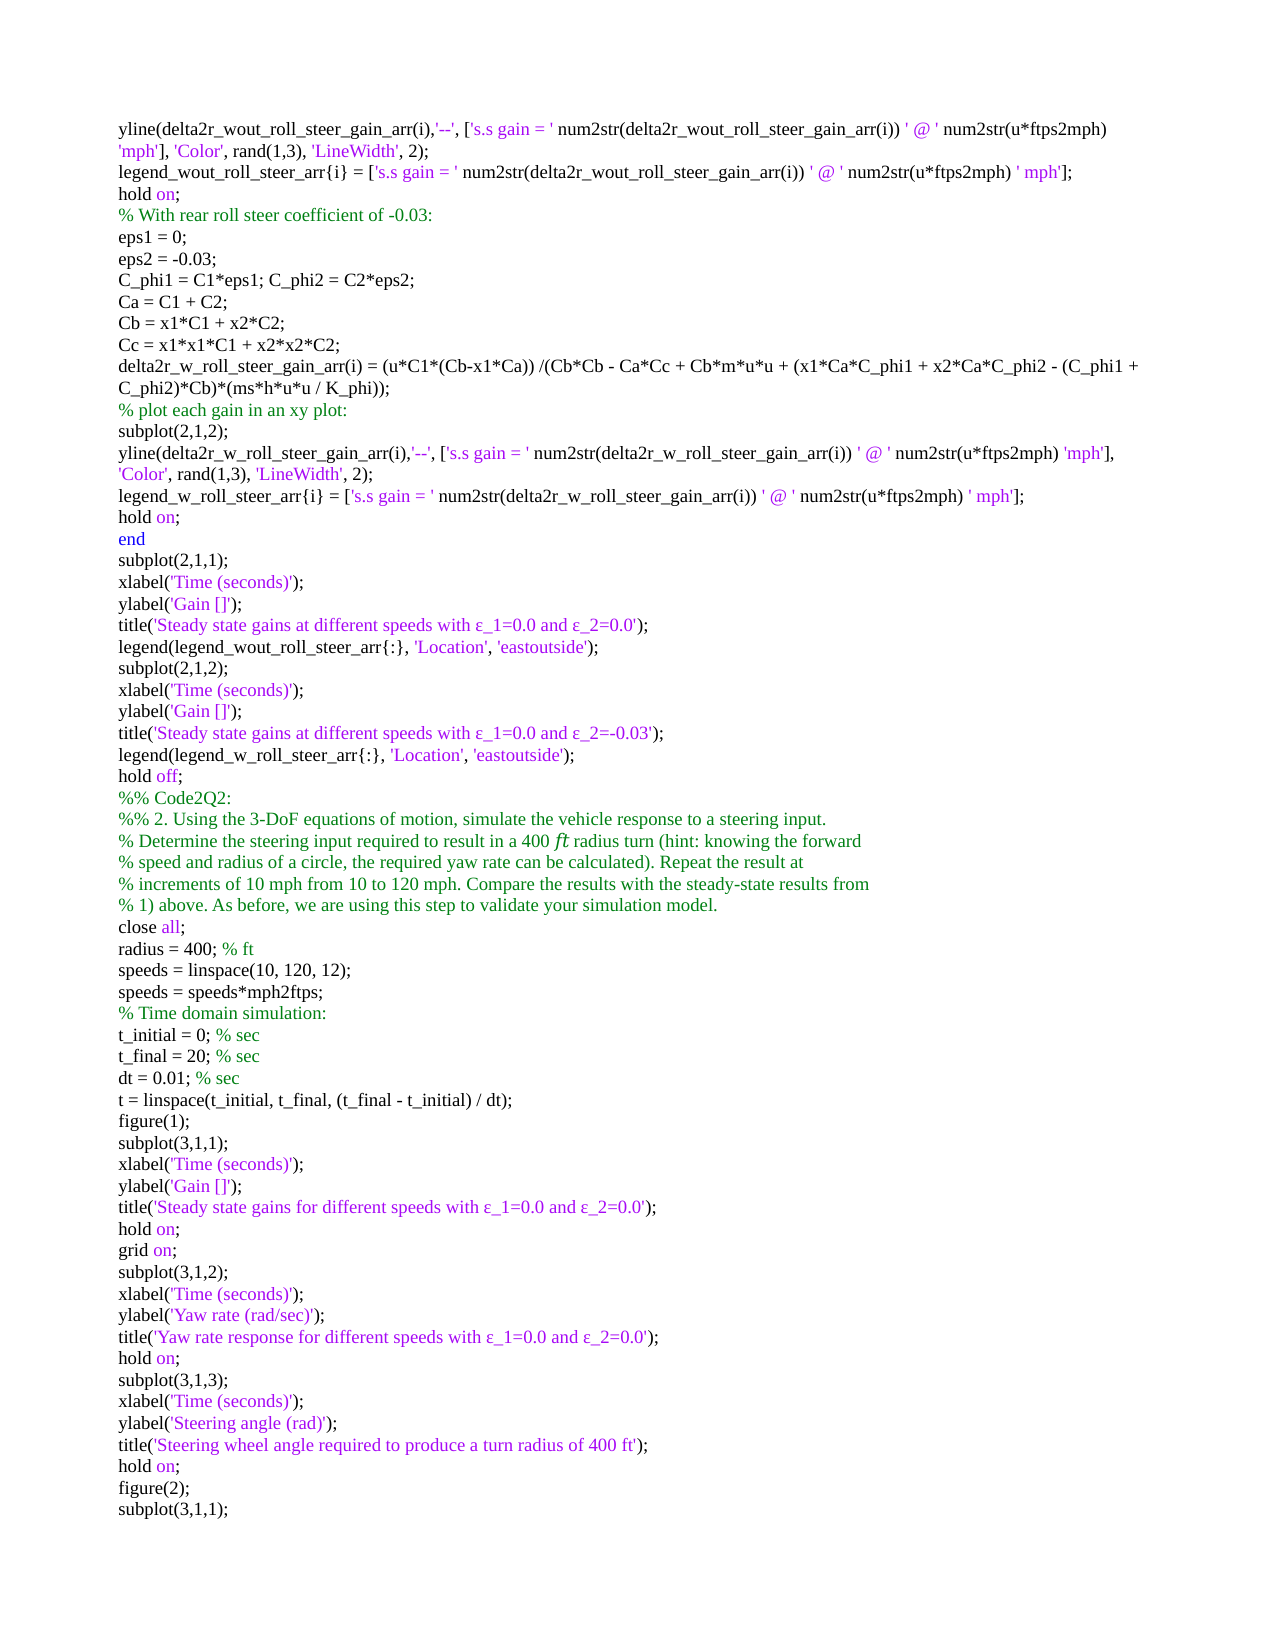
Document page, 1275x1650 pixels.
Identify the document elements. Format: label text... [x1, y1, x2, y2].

text xlabel('Time (seconds)'); [118, 1153, 1157, 1175]
text % Time domain simulation: [118, 1002, 1157, 1024]
text yline(delta2r_wout_roll_steer_gain_arr(i),'--', ['s.s gain = ' num2str(delta2r_wout_roll_steer_gain_arr(i)) ' @ ' num2str(u*ftps2mph) 'mph'], 'Color', rand(1,3), 'LineWidth', 2); [118, 118, 1157, 161]
text % speed and radius of a circle, the required yaw rate can be calculated). Repeat the result at [118, 851, 1157, 873]
text % With rear roll steer coefficient of -0.03: [118, 204, 1157, 226]
text Cb = x1*C1 + x2*C2; [118, 312, 1157, 334]
text ylabel('Gain []'); [118, 700, 1157, 722]
text dt = 0.01; % sec [118, 1067, 1157, 1088]
text %% Code2Q2: [118, 787, 1157, 808]
text subplot(3,1,2); [118, 1261, 1157, 1282]
text eps1 = 0; [118, 226, 1157, 247]
text subplot(2,1,2); [118, 420, 1157, 442]
text legend(legend_wout_roll_steer_arr{:}, 'Location', 'eastoutside'); [118, 636, 1157, 657]
text t = linspace(t_initial, t_final, (t_final - t_initial) / dt); [118, 1088, 1157, 1110]
text xlabel('Time (seconds)'); [118, 571, 1157, 592]
text ylabel('Steering angle (rad)'); [118, 1412, 1157, 1433]
text xlabel('Time (seconds)'); [118, 1390, 1157, 1412]
text subplot(3,1,3); [118, 1369, 1157, 1390]
text hold on; [118, 1347, 1157, 1369]
text speeds = speeds*mph2ftps; [118, 981, 1157, 1002]
text figure(1); [118, 1110, 1157, 1132]
text xlabel('Time (seconds)'); [118, 1282, 1157, 1304]
text hold off; [118, 765, 1157, 787]
text title('Steady state gains at different speeds with ε_1=0.0 and ε_2=-0.03'); [118, 722, 1157, 743]
text C_phi1 = C1*eps1; C_phi2 = C2*eps2; [118, 269, 1157, 291]
text %% 2. Using the 3-DoF equations of motion, simulate the vehicle response to a steering input. [118, 808, 1157, 830]
text ylabel('Gain []'); [118, 592, 1157, 614]
text grid on; [118, 1239, 1157, 1261]
text radius = 400; % ft [118, 937, 1157, 959]
text title('Steady state gains at different speeds with ε_1=0.0 and ε_2=0.0'); [118, 614, 1157, 636]
text subplot(3,1,1); [118, 1132, 1157, 1153]
text hold on; [118, 1218, 1157, 1239]
text end [118, 528, 1157, 549]
text title('Steering wheel angle required to produce a turn radius of 400 ft'); [118, 1433, 1157, 1455]
text t_final = 20; % sec [118, 1045, 1157, 1067]
text legend_w_roll_steer_arr{i} = ['s.s gain = ' num2str(delta2r_w_roll_steer_gain_arr(i)) ' @ ' num2str(u*ftps2mph) ' mph']; [118, 485, 1157, 506]
text speeds = linspace(10, 120, 12); [118, 959, 1157, 981]
text hold on; [118, 183, 1157, 204]
text Cc = x1*x1*C1 + x2*x2*C2; [118, 334, 1157, 355]
text delta2r_w_roll_steer_gain_arr(i) = (u*C1*(Cb-x1*Ca)) /(Cb*Cb - Ca*Cc + Cb*m*u*u + (x1*Ca*C_phi1 + x2*Ca*C_phi2 - (C_phi1 + C_phi2)*Cb)*(ms*h*u*u / K_phi)); [118, 355, 1157, 398]
text hold on; [118, 1455, 1157, 1477]
text yline(delta2r_w_roll_steer_gain_arr(i),'--', ['s.s gain = ' num2str(delta2r_w_roll_steer_gain_arr(i)) ' @ ' num2str(u*ftps2mph) 'mph'], 'Color', rand(1,3), 'LineWidth', 2); [118, 442, 1157, 485]
text eps2 = -0.03; [118, 247, 1157, 269]
text % Determine the steering input required to result in a 400 𝑓𝑡 radius turn (hint: knowing the forward [118, 830, 1157, 851]
text ylabel('Yaw rate (rad/sec)'); [118, 1304, 1157, 1326]
text ylabel('Gain []'); [118, 1175, 1157, 1196]
text subplot(2,1,1); [118, 549, 1157, 571]
text close all; [118, 916, 1157, 937]
text subplot(3,1,1); [118, 1498, 1157, 1520]
text figure(2); [118, 1477, 1157, 1498]
text legend(legend_w_roll_steer_arr{:}, 'Location', 'eastoutside'); [118, 743, 1157, 765]
text title('Steady state gains for different speeds with ε_1=0.0 and ε_2=0.0'); [118, 1196, 1157, 1218]
text t_initial = 0; % sec [118, 1024, 1157, 1045]
text % 1) above. As before, we are using this step to validate your simulation model. [118, 894, 1157, 916]
text % increments of 10 mph from 10 to 120 mph. Compare the results with the steady-state results from [118, 873, 1157, 894]
text title('Yaw rate response for different speeds with ε_1=0.0 and ε_2=0.0'); [118, 1326, 1157, 1347]
text % plot each gain in an xy plot: [118, 398, 1157, 420]
text legend_wout_roll_steer_arr{i} = ['s.s gain = ' num2str(delta2r_wout_roll_steer_gain_arr(i)) ' @ ' num2str(u*ftps2mph) ' mph']; [118, 161, 1157, 183]
text xlabel('Time (seconds)'); [118, 679, 1157, 700]
text Ca = C1 + C2; [118, 291, 1157, 312]
text subplot(2,1,2); [118, 657, 1157, 679]
text hold on; [118, 506, 1157, 528]
